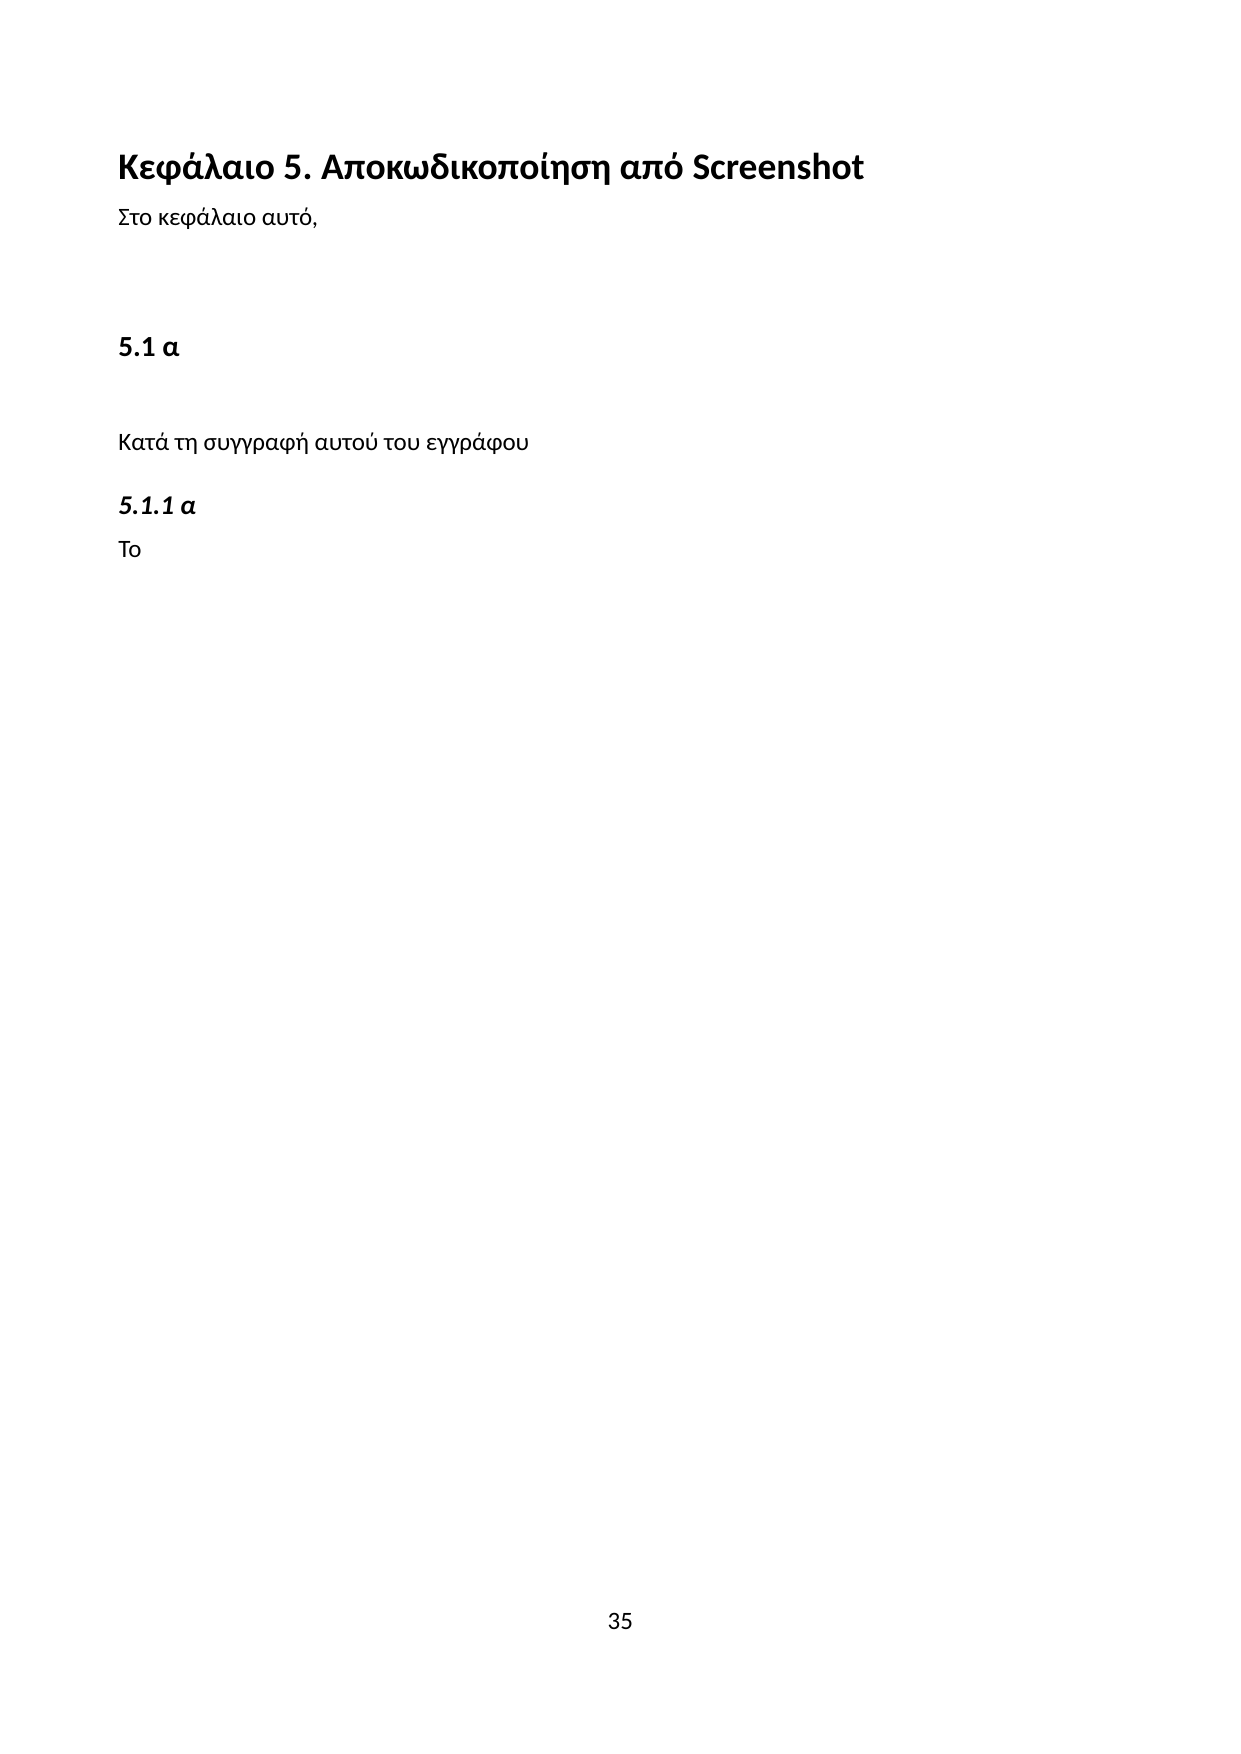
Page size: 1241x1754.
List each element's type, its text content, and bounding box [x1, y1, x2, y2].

subtitle 5.1.1 α [118, 488, 1122, 521]
text Το [118, 534, 1122, 564]
text Κατά τη συγγραφή αυτού του εγγράφου [118, 426, 1122, 457]
subtitle Κεφάλαιο 5. Αποκωδικοποίηση από Screenshot [118, 143, 1122, 189]
subtitle 5.1 α [118, 328, 1122, 364]
text Στο κεφάλαιο αυτό, [118, 201, 1122, 232]
